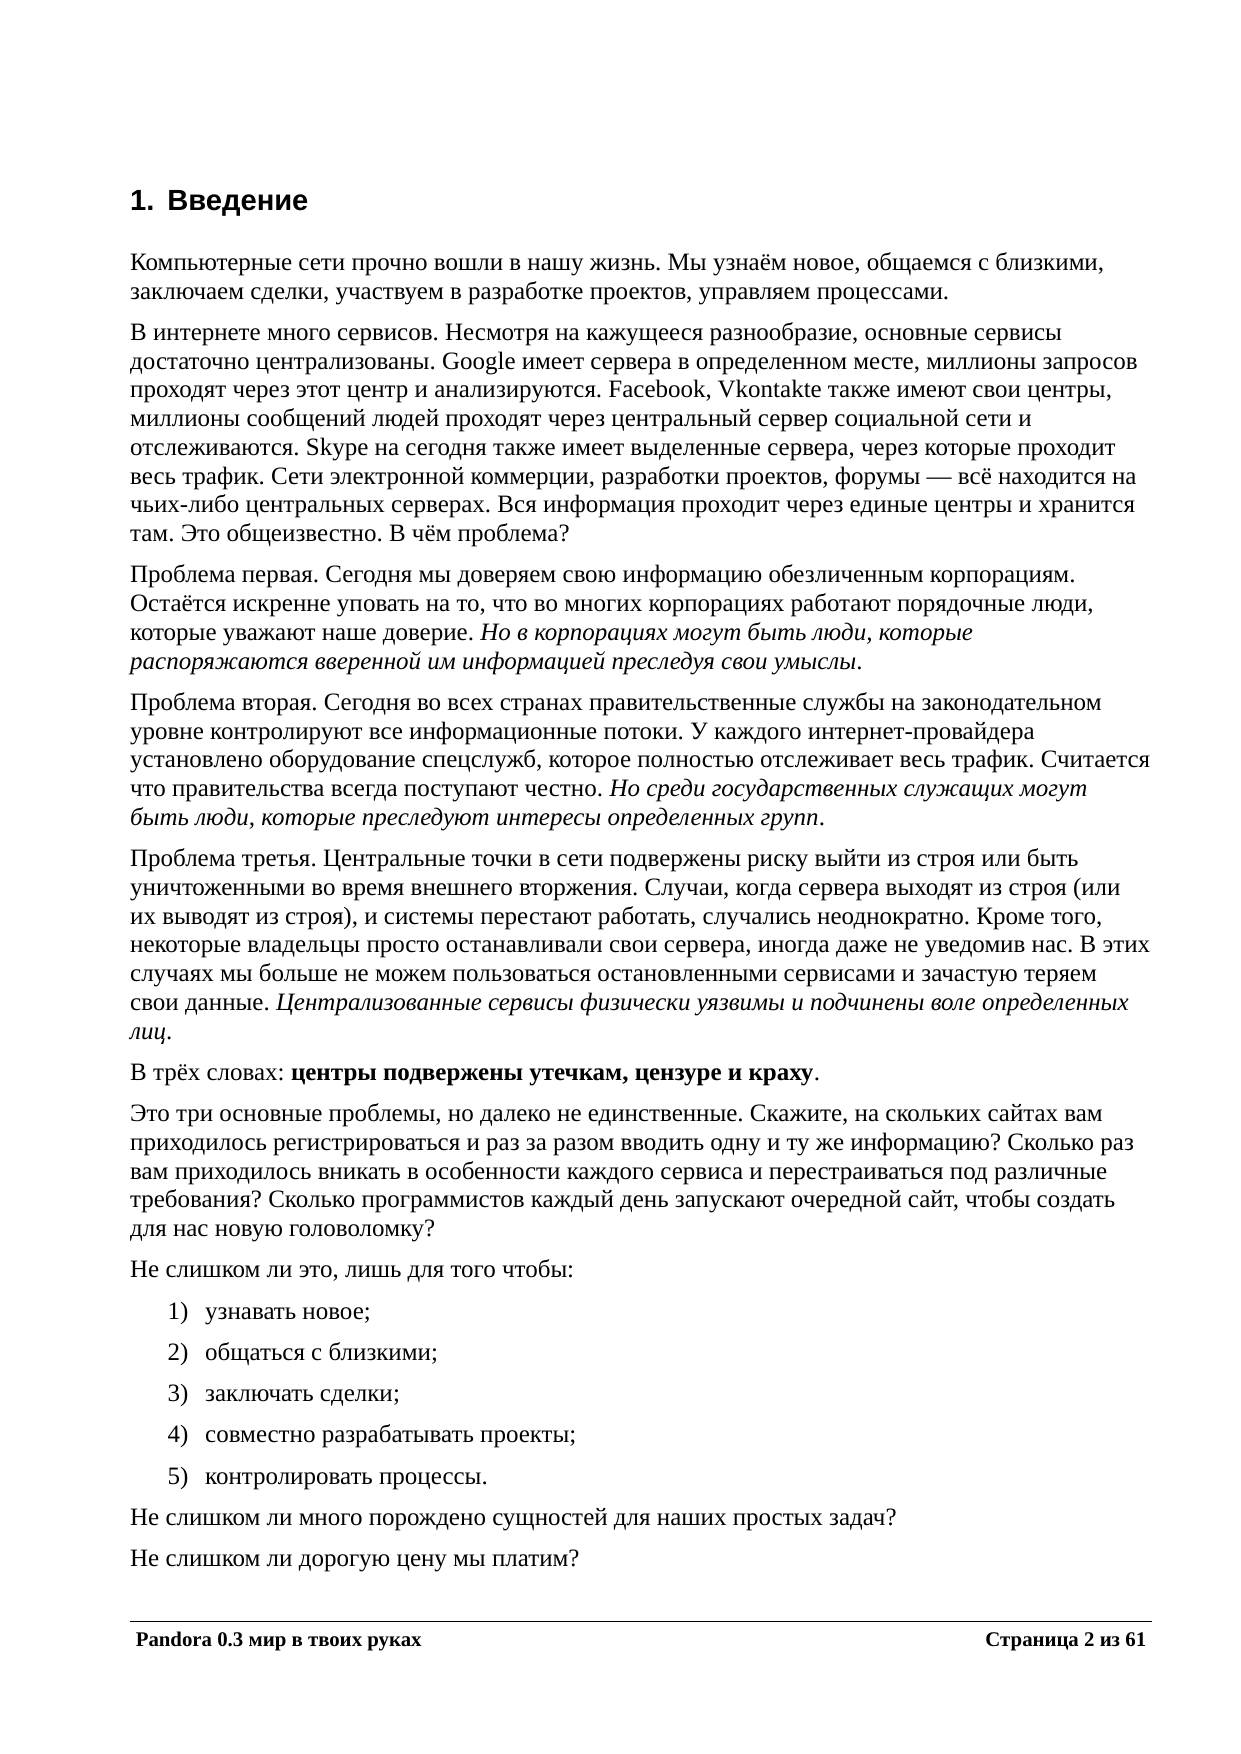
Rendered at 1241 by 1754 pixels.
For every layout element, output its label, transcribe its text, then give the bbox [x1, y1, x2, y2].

text В интернете много сервисов. Несмотря на кажущееся разнообразие, основные сервисы достаточно централизованы. Google имеет сервера в определенном месте, миллионы запросов проходят через этот центр и анализируются. Facebook, Vkontakte также имеют свои центры, миллионы сообщений людей проходят через центральный сервер социальной сети и отслеживаются. Skype на сегодня также имеет выделенные сервера, через которые проходит весь трафик. Сети электронной коммерции, разработки проектов, форумы — всё находится на чьих-либо центральных серверах. Вся информация проходит через единые центры и хранится там. Это общеизвестно. В чём проблема? [130, 317, 1152, 547]
text Не слишком ли дорогую цену мы платим? [130, 1543, 1152, 1572]
subtitle Введение [130, 183, 1152, 217]
text В трёх словах: центры подвержены утечкам, цензуре и краху. [130, 1057, 1152, 1086]
text Это три основные проблемы, но далеко не единственные. Скажите, на скольких сайтах вам приходилось регистрироваться и раз за разом вводить одну и ту же информацию? Сколько раз вам приходилось вникать в особенности каждого сервиса и перестраиваться под различные требования? Сколько программистов каждый день запускают очередной сайт, чтобы создать для нас новую головоломку? [130, 1098, 1152, 1242]
list узнавать новое; [167, 1296, 1152, 1324]
list совместно разрабатывать проекты; [167, 1419, 1152, 1448]
text Не слишком ли это, лишь для того чтобы: [130, 1254, 1152, 1283]
text Проблема вторая. Сегодня во всех странах правительственные службы на законодательном уровне контролируют все информационные потоки. У каждого интернет-провайдера установлено оборудование спецслужб, которое полностью отслеживает весь трафик. Считается что правительства всегда поступают честно. Но среди государственных служащих могут быть люди, которые преследуют интересы определенных групп. [130, 687, 1152, 831]
list общаться с близкими; [167, 1337, 1152, 1366]
list заключать сделки; [167, 1378, 1152, 1407]
text Компьютерные сети прочно вошли в нашу жизнь. Мы узнаём новое, общаемся с близкими, заключаем сделки, участвуем в разработке проектов, управляем процессами. [130, 247, 1152, 304]
list контролировать процессы. [167, 1461, 1152, 1489]
text Проблема первая. Сегодня мы доверяем свою информацию обезличенным корпорациям. Остаётся искренне уповать на то, что во многих корпорациях работают порядочные люди, которые уважают наше доверие. Но в корпорациях могут быть люди, которые распоряжаются вверенной им информацией преследуя свои умыслы. [130, 559, 1152, 674]
text Не слишком ли много порождено сущностей для наших простых задач? [130, 1502, 1152, 1531]
text Проблема третья. Центральные точки в сети подвержены риску выйти из строя или быть уничтоженными во время внешнего вторжения. Случаи, когда сервера выходят из строя (или их выводят из строя), и системы перестают работать, случались неоднократно. Кроме того, некоторые владельцы просто останавливали свои сервера, иногда даже не уведомив нас. В этих случаях мы больше не можем пользоваться остановленными сервисами и зачастую теряем свои данные. Централизованные сервисы физически уязвимы и подчинены воле определенных лиц. [130, 843, 1152, 1044]
